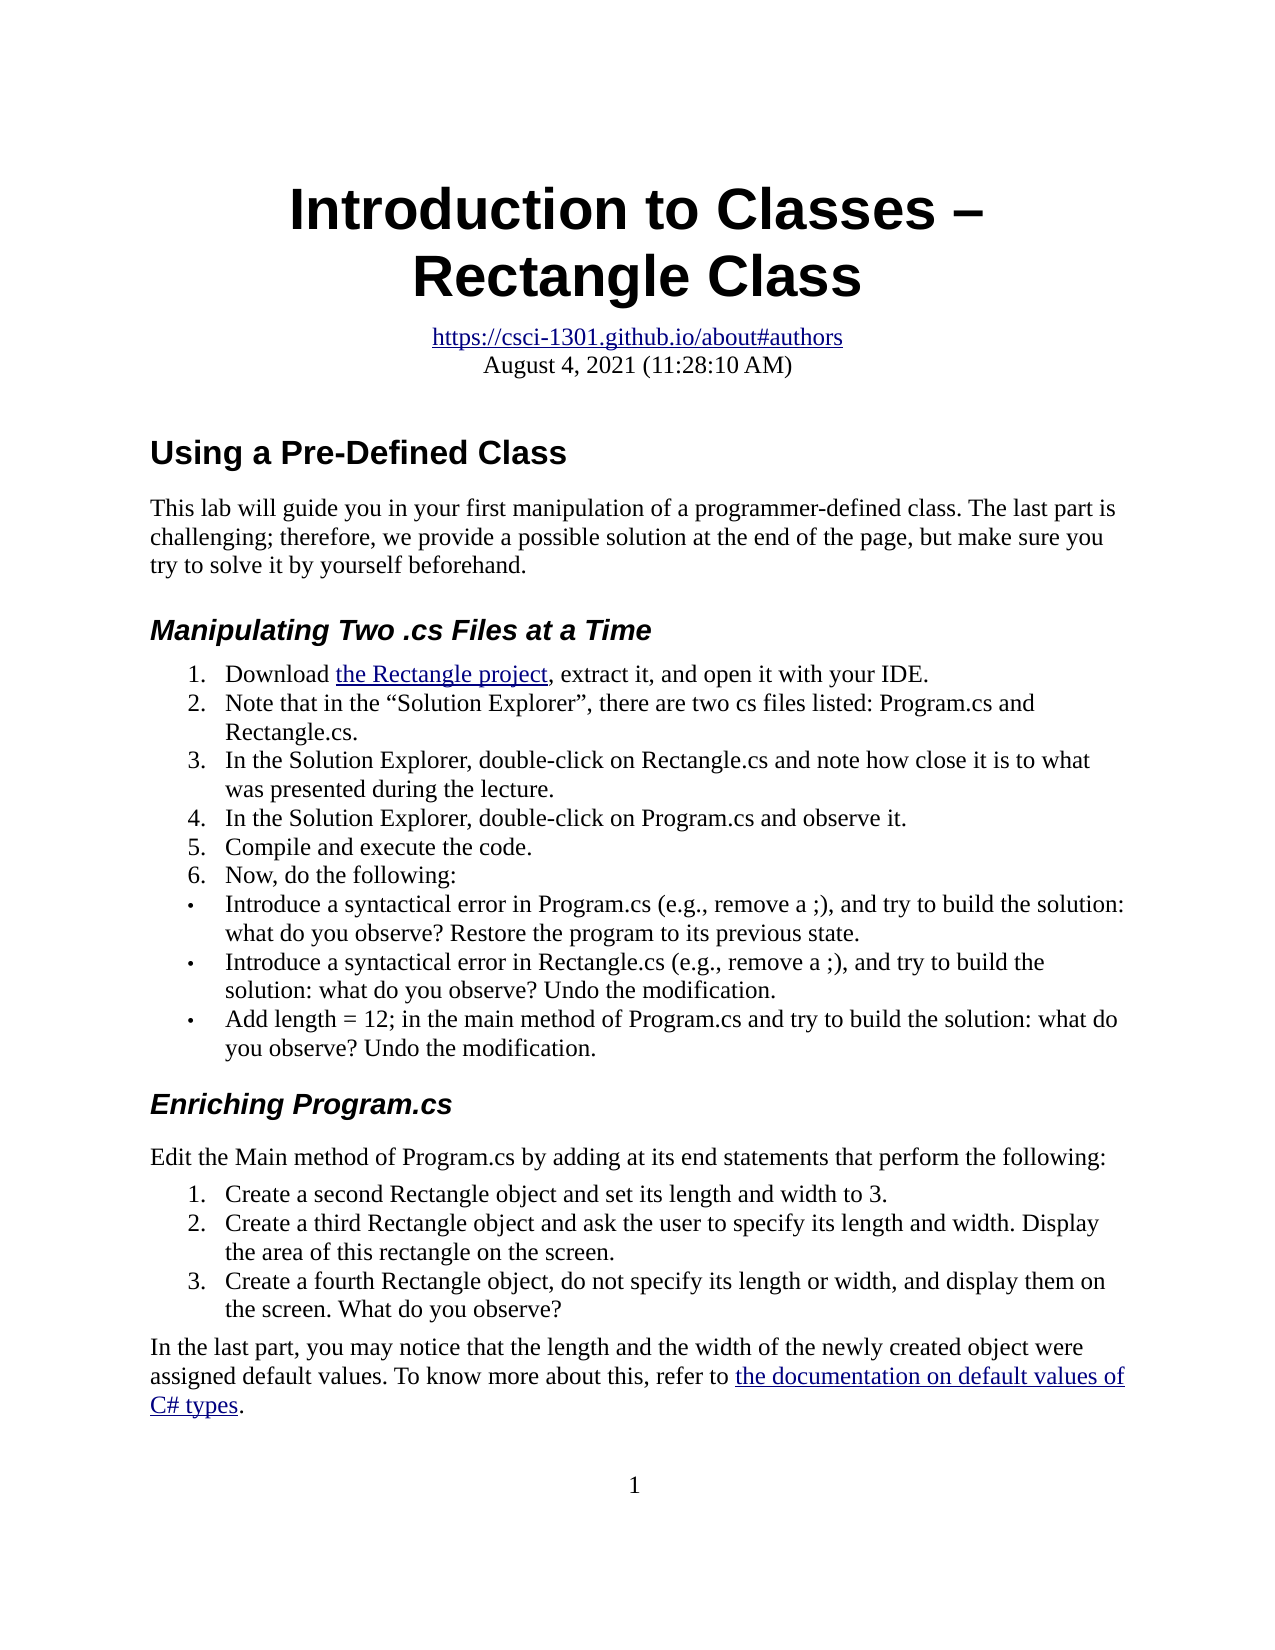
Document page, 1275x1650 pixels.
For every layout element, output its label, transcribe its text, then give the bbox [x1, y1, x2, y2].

title Introduction to Classes – Rectangle Class [150, 175, 1125, 309]
list Now, do the following: [187, 861, 1125, 889]
list Introduce a syntactical error in Program.cs (e.g., remove a ;), and try to build the solution: what do you observe? Restore the program to its previous state. [187, 889, 1125, 947]
list In the Solution Explorer, double-click on Rectangle.cs and note how close it is to what was presented during the lecture. [187, 746, 1125, 803]
list In the Solution Explorer, double-click on Program.cs and observe it. [187, 803, 1125, 832]
text August 4, 2021 (11:28:10 AM) [150, 350, 1125, 379]
list Create a fourth Rectangle object, do not specify its length or width, and display them on the screen. What do you observe? [187, 1266, 1125, 1323]
list Create a second Rectangle object and set its length and width to 3. [187, 1179, 1125, 1208]
text In the last part, you may notice that the length and the width of the newly created object were assigned default values. To know more about this, refer to the documentation on default values of C# types. [150, 1332, 1125, 1418]
list Note that in the “Solution Explorer”, there are two cs files listed: Program.cs and Rectangle.cs. [187, 688, 1125, 746]
list Add length = 12; in the main method of Program.cs and try to build the solution: what do you observe? Undo the modification. [187, 1004, 1125, 1062]
subtitle Manipulating Two .cs Files at a Time [150, 613, 1125, 647]
text Edit the Main method of Program.cs by adding at its end statements that perform the following: [150, 1142, 1125, 1171]
list Create a third Rectangle object and ask the user to specify its length and width. Display the area of this rectangle on the screen. [187, 1208, 1125, 1266]
text This lab will guide you in your first manipulation of a programmer-defined class. The last part is challenging; therefore, we provide a possible solution at the end of the page, but make sure you try to solve it by yourself beforehand. [150, 493, 1125, 579]
list Introduce a syntactical error in Rectangle.cs (e.g., remove a ;), and try to build the solution: what do you observe? Undo the modification. [187, 947, 1125, 1004]
subtitle Using a Pre-Defined Class [150, 433, 1125, 472]
list Download the Rectangle project, extract it, and open it with your IDE. [187, 659, 1125, 688]
list Compile and execute the code. [187, 832, 1125, 861]
subtitle Enriching Program.cs [150, 1087, 1125, 1120]
text https://csci-1301.github.io/about#authors [150, 322, 1125, 350]
